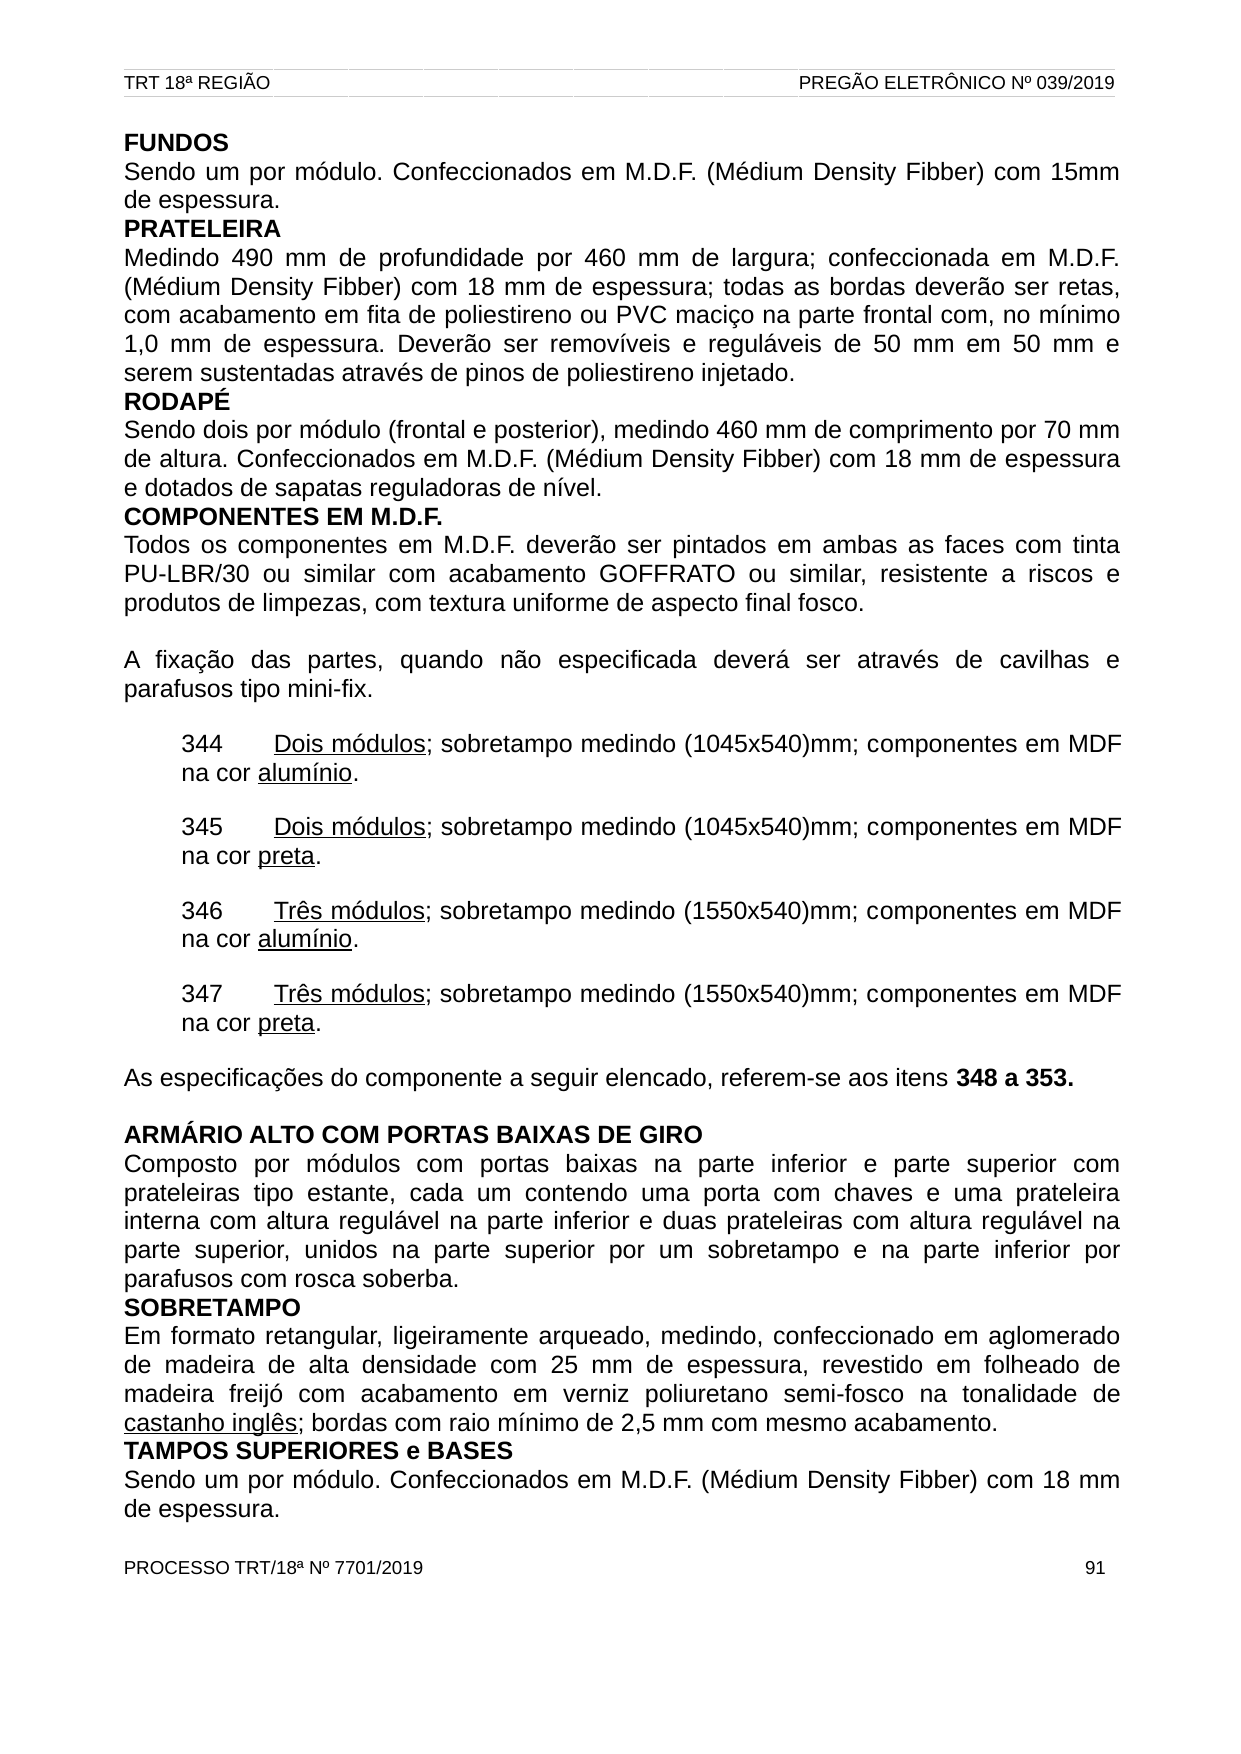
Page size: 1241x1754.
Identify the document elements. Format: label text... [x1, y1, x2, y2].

text TAMPOS SUPERIORES e BASES [123, 1436, 1122, 1465]
text Composto por módulos com portas baixas na parte inferior e parte superior com prateleiras tipo estante, cada um contendo uma porta com chaves e uma prateleira interna com altura regulável na parte inferior e duas prateleiras com altura regulável na parte superior, unidos na parte superior por um sobretampo e na parte inferior por parafusos com rosca soberba. [123, 1149, 1122, 1292]
text 346 Três módulos; sobretampo medindo (1550x540)mm; componentes em MDF na cor alumínio. [181, 896, 1122, 953]
text 347 Três módulos; sobretampo medindo (1550x540)mm; componentes em MDF na cor preta. [181, 979, 1122, 1037]
text Todos os componentes em M.D.F. deverão ser pintados em ambas as faces com tinta PU‑LBR/30 ou similar com acabamento GOFFRATO ou similar, resistente a riscos e produtos de limpezas, com textura uniforme de aspecto final fosco. [123, 530, 1122, 617]
text Sendo dois por módulo (frontal e posterior), medindo 460 mm de comprimento por 70 mm de altura. Confeccionados em M.D.F. (Médium Density Fibber) com 18 mm de espessura e dotados de sapatas reguladoras de nível. [123, 415, 1122, 502]
text As especificações do componente a seguir elencado, referem-se aos itens 348 a 353. [123, 1062, 1122, 1091]
text COMPONENTES EM M.D.F. [123, 502, 1122, 530]
text FUNDOS [123, 128, 1122, 157]
text ARMÁRIO ALTO COM PORTAS BAIXAS DE GIRO [123, 1120, 1122, 1149]
text Sendo um por módulo. Confeccionados em M.D.F. (Médium Density Fibber) com 15mm de espessura. [123, 157, 1122, 214]
text Sendo um por módulo. Confeccionados em M.D.F. (Médium Density Fibber) com 18 mm de espessura. [123, 1465, 1122, 1522]
text RODAPÉ [123, 387, 1122, 415]
text 345 Dois módulos; sobretampo medindo (1045x540)mm; componentes em MDF na cor preta. [181, 812, 1122, 870]
text PRATELEIRA [123, 214, 1122, 243]
text Em formato retangular, ligeiramente arqueado, medindo, confeccionado em aglomerado de madeira de alta densidade com 25 mm de espessura, revestido em folheado de madeira freijó com acabamento em verniz poliuretano semi-fosco na tonalidade de castanho inglês; bordas com raio mínimo de 2,5 mm com mesmo acabamento. [123, 1321, 1122, 1436]
text Medindo 490 mm de profundidade por 460 mm de largura; confeccionada em M.D.F. (Médium Density Fibber) com 18 mm de espessura; todas as bordas deverão ser retas, com acabamento em fita de poliestireno ou PVC maciço na parte frontal com, no mínimo 1,0 mm de espessura. Deverão ser removíveis e reguláveis de 50 mm em 50 mm e serem sustentadas através de pinos de poliestireno injetado. [123, 243, 1122, 387]
text A fixação das partes, quando não especificada deverá ser através de cavilhas e parafusos tipo mini-fix. [123, 645, 1122, 703]
text SOBRETAMPO [123, 1292, 1122, 1321]
text 344 Dois módulos; sobretampo medindo (1045x540)mm; componentes em MDF na cor alumínio. [181, 729, 1122, 786]
